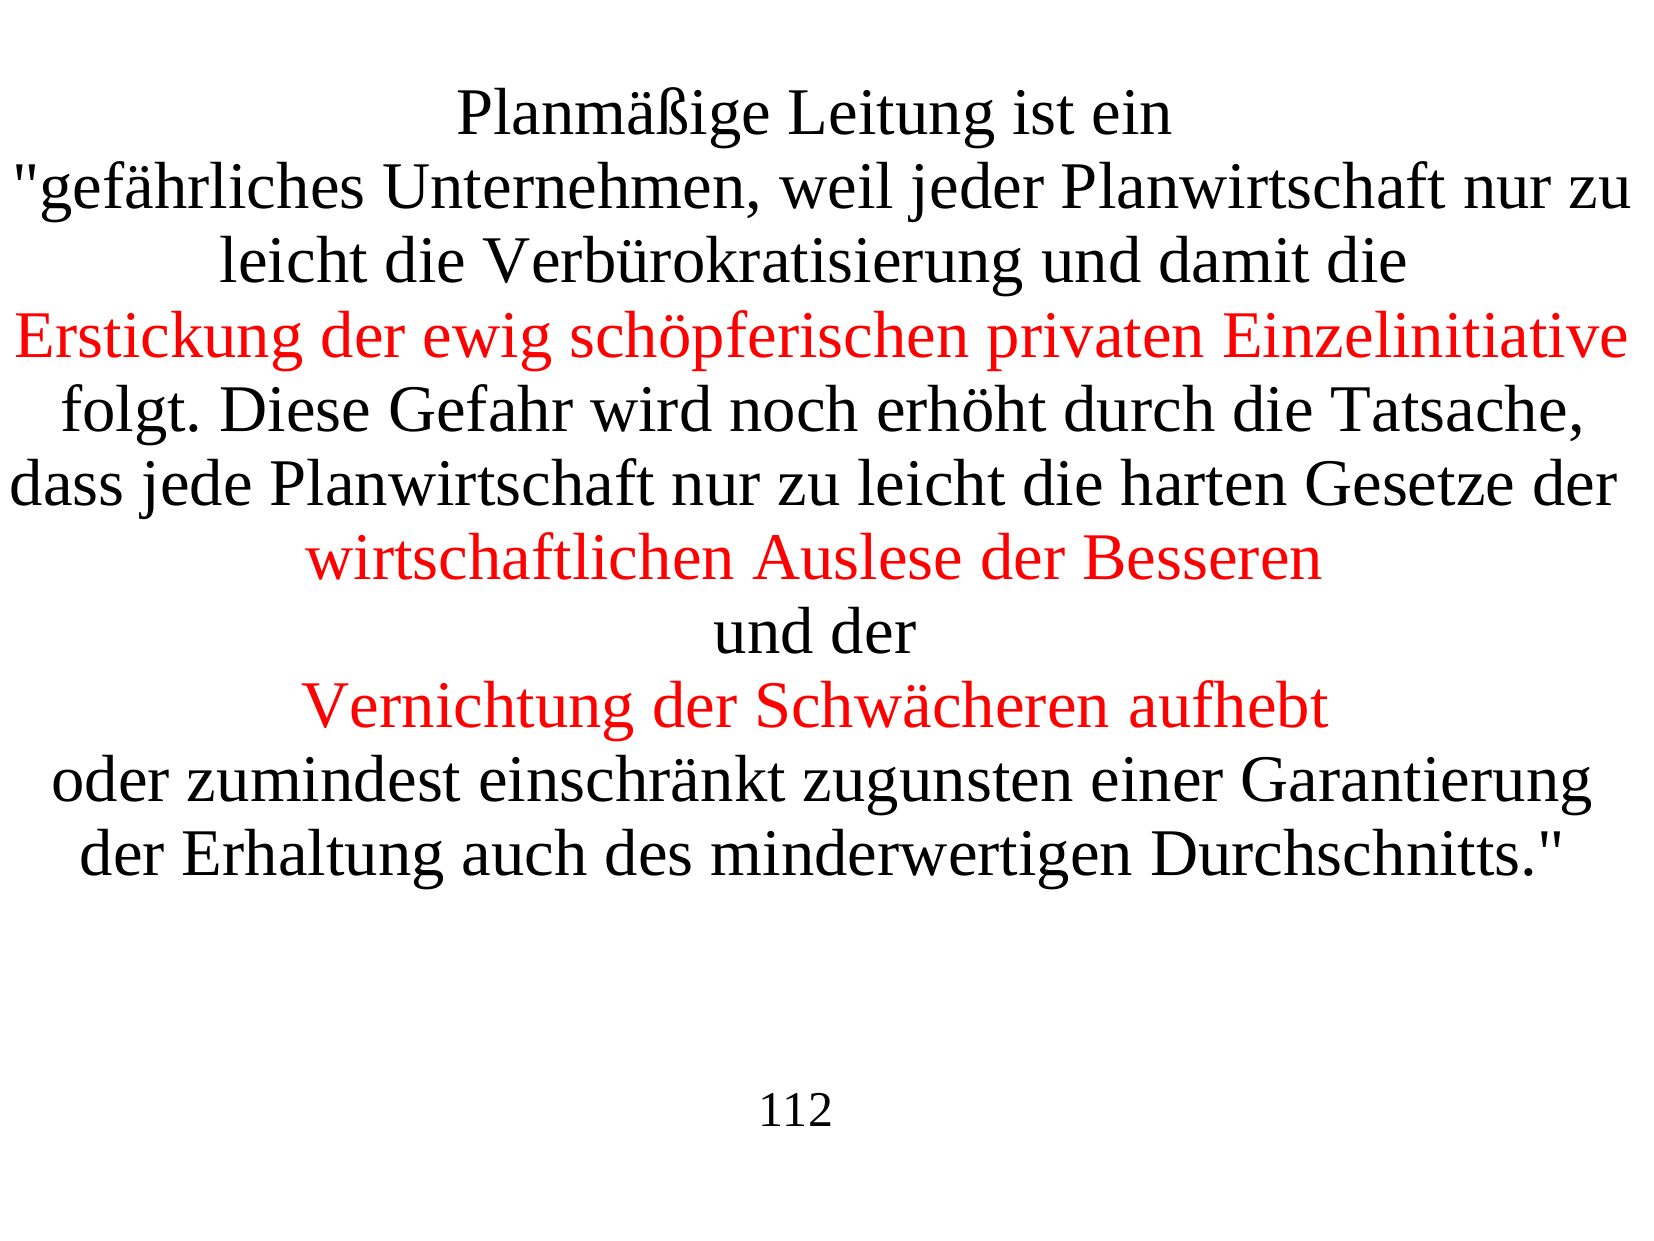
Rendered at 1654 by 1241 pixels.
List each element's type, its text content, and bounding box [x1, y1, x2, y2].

text_box Planmäßige Leitung ist ein "gefährliches Unternehmen, weil jeder Planwirtschaft nur zu leicht die Verbürokratisierung und damit die Erstickung der ewig schöpferischen privaten Einzelinitiative folgt. Diese Gefahr wird noch erhöht durch die Tatsache, dass jede Planwirtschaft nur zu leicht die harten Gesetze der wirtschaftlichen Auslese der Besseren und der Vernichtung der Schwächeren aufhebt oder zumindest einschränkt zugunsten einer Garantierung der Erhaltung auch des minderwertigen Durchschnitts." [6, 75, 1641, 1090]
text_box [788, 1081, 939, 1143]
